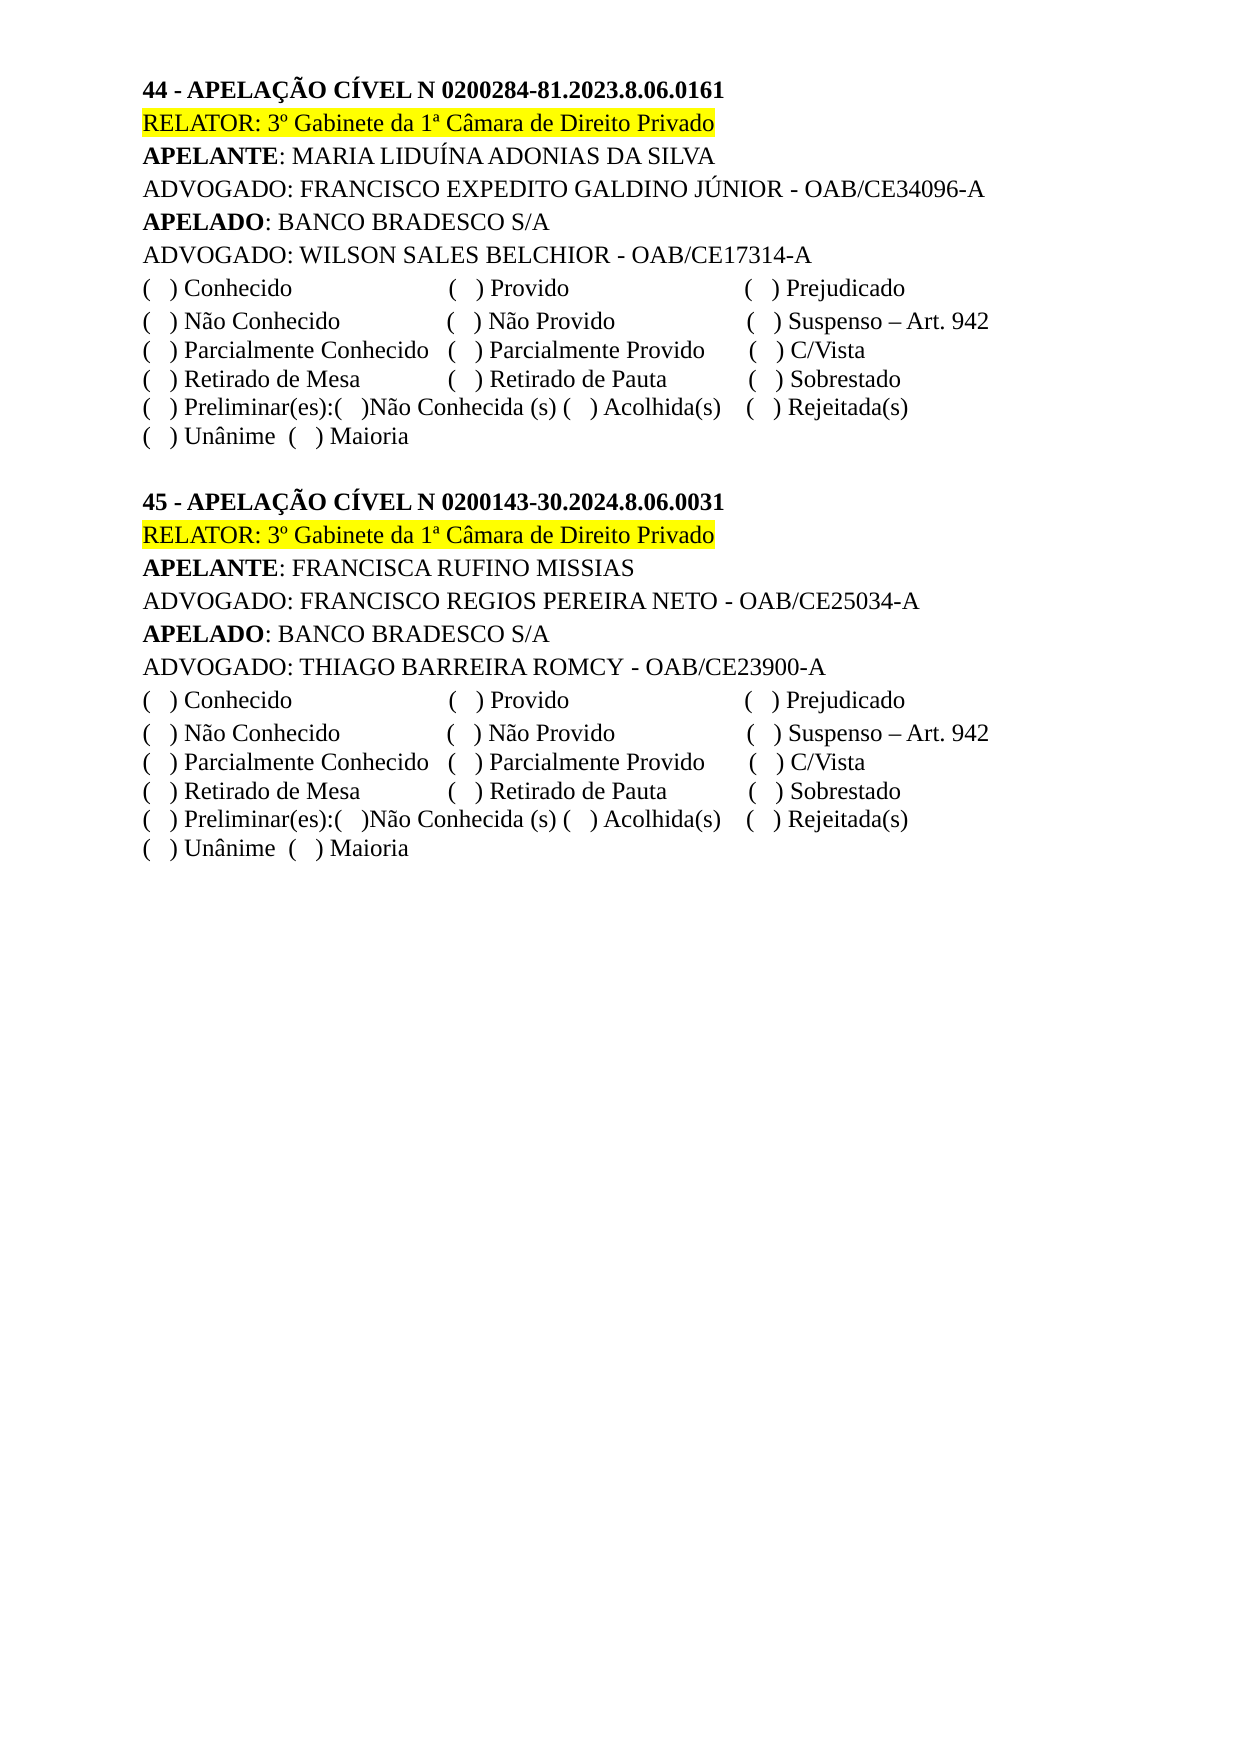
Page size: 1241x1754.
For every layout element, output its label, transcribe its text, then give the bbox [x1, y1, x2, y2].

text ( ) Retirado de Mesa ( ) Retirado de Pauta ( ) Sobrestado [142, 776, 1141, 804]
text ( ) Preliminar(es):( )Não Conhecida (s) ( ) Acolhida(s) ( ) Rejeitada(s) [142, 804, 1141, 833]
text 44 - APELAÇÃO CÍVEL N 0200284-81.2023.8.06.0161 RELATOR: 3º Gabinete da 1ª Câmara de Direito Privado APELANTE: MARIA LIDUÍNA ADONIAS DA SILVA ADVOGADO: FRANCISCO EXPEDITO GALDINO JÚNIOR - OAB/CE34096-A APELADO: BANCO BRADESCO S/A ADVOGADO: WILSON SALES BELCHIOR - OAB/CE17314-A ( ) Conhecido ( ) Provido ( ) Prejudicado [142, 75, 1141, 302]
text ( ) Preliminar(es):( )Não Conhecida (s) ( ) Acolhida(s) ( ) Rejeitada(s) [142, 392, 1141, 421]
text ( ) Não Conhecido ( ) Não Provido ( ) Suspenso – Art. 942 [142, 306, 1141, 335]
text ( ) Unânime ( ) Maioria [142, 833, 1141, 928]
text ( ) Não Conhecido ( ) Não Provido ( ) Suspenso – Art. 942 [142, 718, 1141, 747]
text ( ) Parcialmente Conhecido ( ) Parcialmente Provido ( ) C/Vista [142, 747, 1141, 776]
text ( ) Unânime ( ) Maioria 45 - APELAÇÃO CÍVEL N 0200143-30.2024.8.06.0031 RELATOR: 3º Gabinete da 1ª Câmara de Direito Privado APELANTE: FRANCISCA RUFINO MISSIAS ADVOGADO: FRANCISCO REGIOS PEREIRA NETO - OAB/CE25034-A APELADO: BANCO BRADESCO S/A ADVOGADO: THIAGO BARREIRA ROMCY - OAB/CE23900-A ( ) Conhecido ( ) Provido ( ) Prejudicado [142, 421, 1141, 714]
text ( ) Parcialmente Conhecido ( ) Parcialmente Provido ( ) C/Vista [142, 335, 1141, 364]
text ( ) Retirado de Mesa ( ) Retirado de Pauta ( ) Sobrestado [142, 364, 1141, 392]
